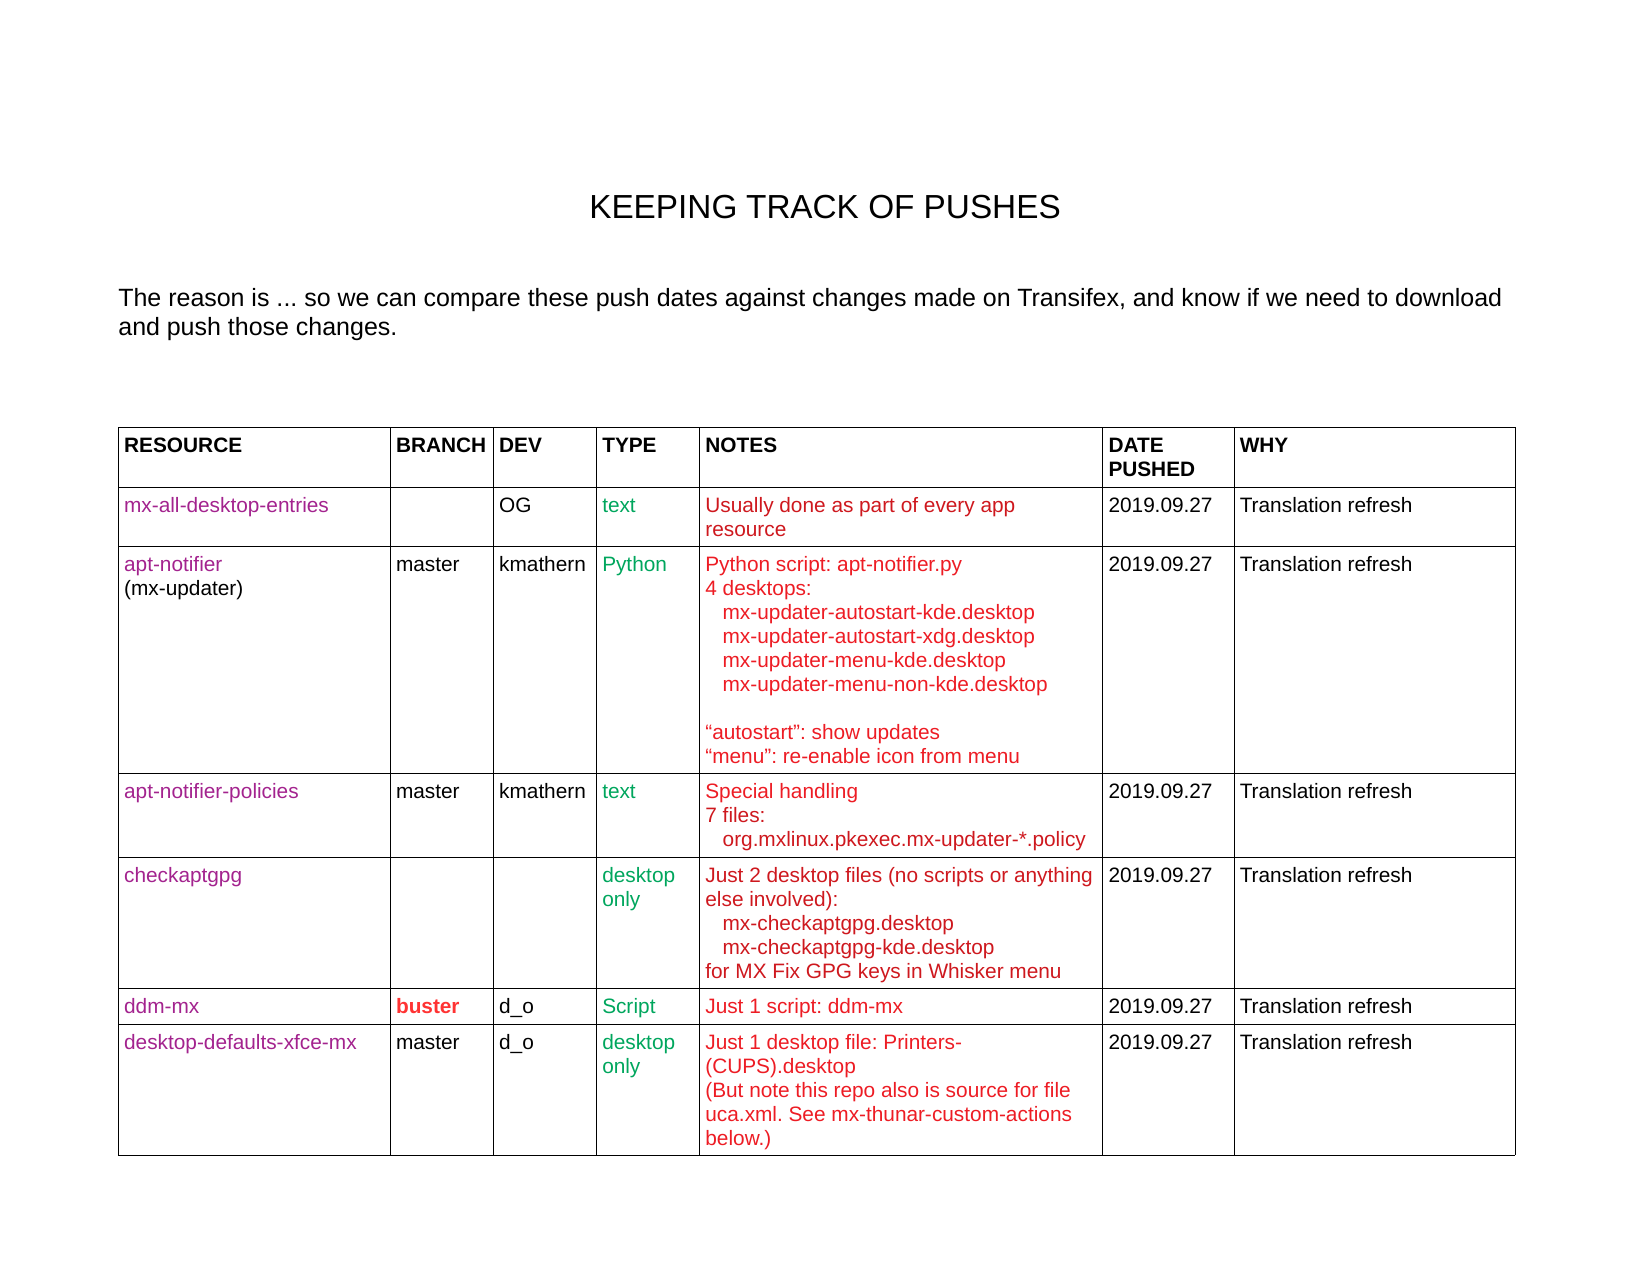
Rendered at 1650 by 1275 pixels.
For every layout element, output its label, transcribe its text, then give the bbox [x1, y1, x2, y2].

table_cell apt-notifier (mx-updater) [119, 547, 390, 773]
table_cell d_o [494, 989, 596, 1024]
table_header DATE PUSHED [1103, 428, 1234, 487]
table_cell Translation refresh [1235, 989, 1515, 1024]
table_cell Just 2 desktop files (no scripts or anything else involved): mx-checkaptgpg.desktop mx-checkaptgpg-kde.desktop for MX Fix GPG keys in Whisker menu [700, 858, 1102, 988]
table_cell text [597, 774, 699, 857]
table_cell [494, 858, 596, 988]
table_cell OG [494, 488, 596, 546]
table_cell 2019.09.27 [1103, 774, 1234, 857]
table_cell [391, 488, 493, 546]
table_cell desktop only [597, 858, 699, 988]
table_cell apt-notifier-policies [119, 774, 390, 857]
table_header NOTES [700, 428, 1102, 487]
table_cell desktop only [597, 1025, 699, 1155]
table_cell kmathern [494, 774, 596, 857]
table_cell Usually done as part of every app resource [700, 488, 1102, 546]
table_cell Translation refresh [1235, 1025, 1515, 1155]
table_header RESOURCE [119, 428, 390, 487]
table_cell text [597, 488, 699, 546]
table_cell 2019.09.27 [1103, 858, 1234, 988]
table_header DEV [494, 428, 596, 487]
table_cell Special handling 7 files: org.mxlinux.pkexec.mx-updater-*.policy [700, 774, 1102, 857]
table_header WHY [1235, 428, 1515, 487]
table_cell [391, 858, 493, 988]
table_cell 2019.09.27 [1103, 547, 1234, 773]
table_cell Translation refresh [1235, 774, 1515, 857]
table_header TYPE [597, 428, 699, 487]
table_header BRANCH [391, 428, 493, 487]
table_cell 2019.09.27 [1103, 488, 1234, 546]
table_cell master [391, 1025, 493, 1155]
table_cell desktop-defaults-xfce-mx [119, 1025, 390, 1155]
table_cell Script [597, 989, 699, 1024]
table_cell ddm-mx [119, 989, 390, 1024]
table_cell d_o [494, 1025, 596, 1155]
table_cell master [391, 774, 493, 857]
text The reason is ... so we can compare these push dates against changes made on Transifex, and know if we need to download and push those changes. [118, 283, 1532, 341]
table_cell checkaptgpg [119, 858, 390, 988]
table_cell 2019.09.27 [1103, 1025, 1234, 1155]
table_cell Just 1 desktop file: Printers-(CUPS).desktop (But note this repo also is source for file uca.xml. See mx-thunar-custom-actions below.) [700, 1025, 1102, 1155]
table_cell Translation refresh [1235, 858, 1515, 988]
table_cell kmathern [494, 547, 596, 773]
table_cell Translation refresh [1235, 547, 1515, 773]
table_cell Just 1 script: ddm-mx [700, 989, 1102, 1024]
table_cell buster [391, 989, 493, 1024]
table_cell master [391, 547, 493, 773]
table_cell 2019.09.27 [1103, 989, 1234, 1024]
table_cell mx-all-desktop-entries [119, 488, 390, 546]
table_cell Python script: apt-notifier.py 4 desktops: mx-updater-autostart-kde.desktop mx-updater-autostart-xdg.desktop mx-updater-menu-kde.desktop mx-updater-menu-non-kde.desktop “autostart”: show updates “menu”: re-enable icon from menu [700, 547, 1102, 773]
table_cell Python [597, 547, 699, 773]
text KEEPING TRACK OF PUSHES [118, 187, 1532, 226]
table_cell Translation refresh [1235, 488, 1515, 546]
